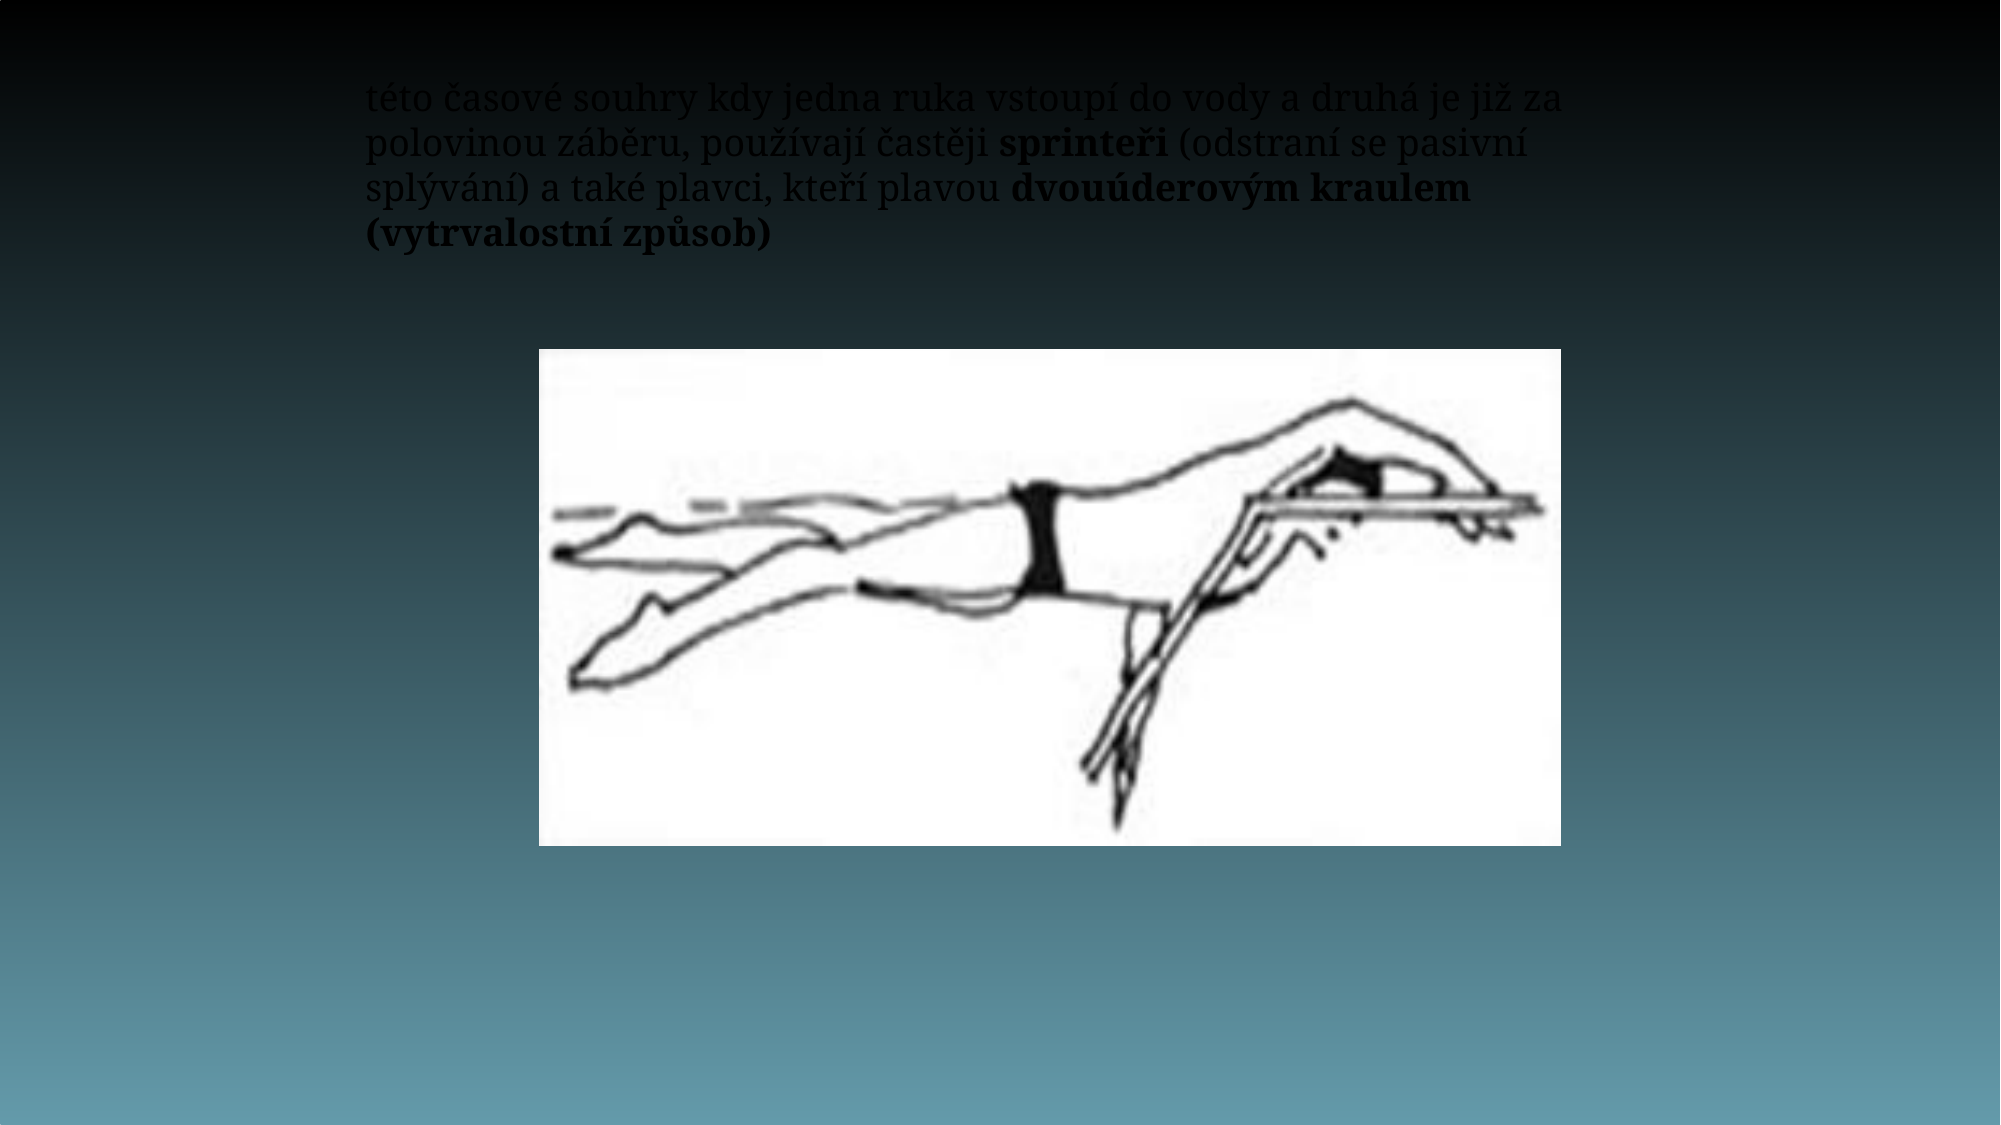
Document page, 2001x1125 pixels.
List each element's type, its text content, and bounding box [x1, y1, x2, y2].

text_box této časové souhry kdy jedna ruka vstoupí do vody a druhá je již za polovinou záběru, používají častěji sprinteři (odstraní se pasivní splývání) a také plavci, kteří plavou dvouúderovým kraulem (vytrvalostní způsob) [350, 66, 1673, 261]
picture [539, 349, 1561, 847]
